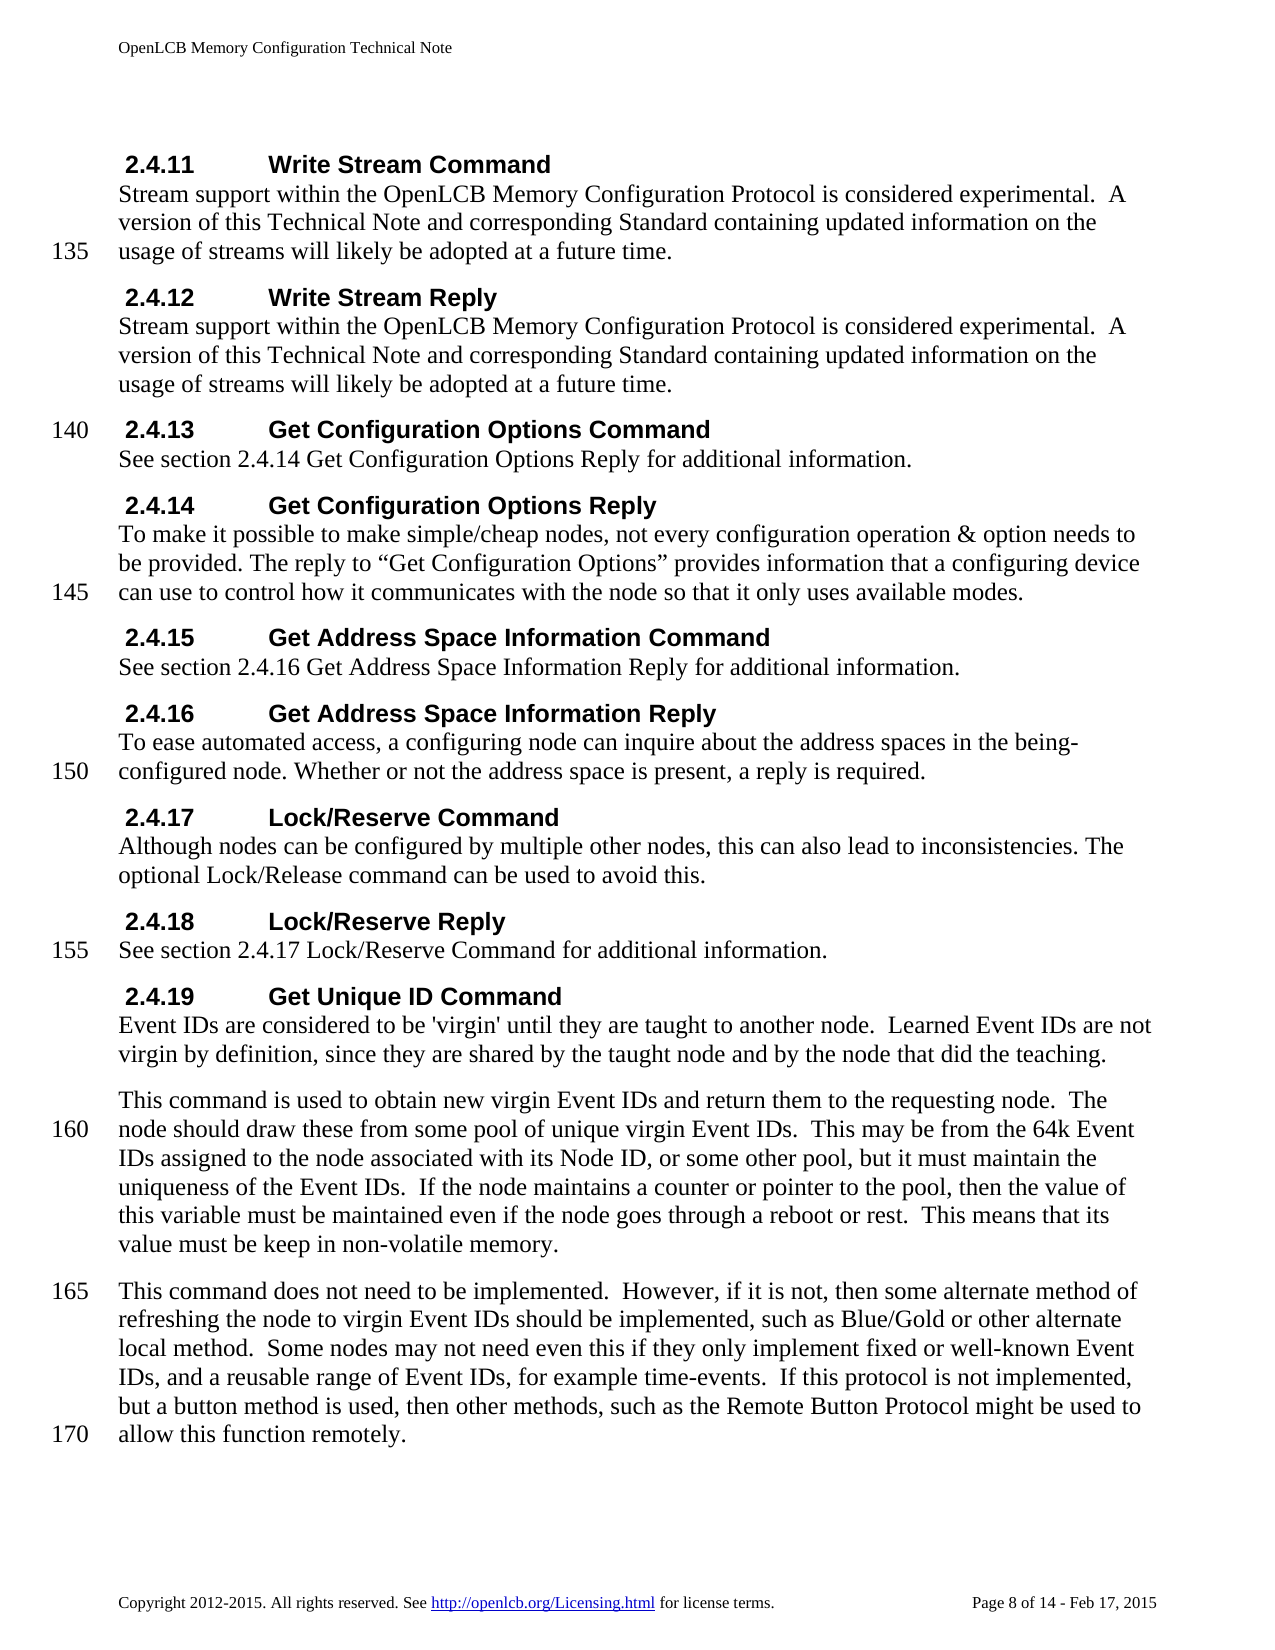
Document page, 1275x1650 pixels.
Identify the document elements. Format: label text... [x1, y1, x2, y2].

subtitle Get Address Space Information Reply [118, 698, 1157, 727]
subtitle Write Stream Command [118, 150, 1157, 179]
text To ease automated access, a configuring node can inquire about the address spaces in the being-configured node. Whether or not the address space is present, a reply is required. [118, 727, 1157, 785]
text To make it possible to make simple/cheap nodes, not every configuration operation & option needs to be provided. The reply to “Get Configuration Options” provides information that a configuring device can use to control how it communicates with the node so that it only uses available modes. [118, 519, 1157, 606]
text See section 2.4.16 Get Address Space Information Reply for additional information. [118, 652, 1157, 681]
text Although nodes can be configured by multiple other nodes, this can also lead to inconsistencies. The optional Lock/Release command can be used to avoid this. [118, 831, 1157, 889]
subtitle Get Configuration Options Reply [118, 491, 1157, 519]
text Stream support within the OpenLCB Memory Configuration Protocol is considered experimental. A version of this Technical Note and corresponding Standard containing updated information on the usage of streams will likely be adopted at a future time. [118, 179, 1157, 265]
subtitle Write Stream Reply [118, 283, 1157, 311]
text Event IDs are considered to be 'virgin' until they are taught to another node. Learned Event IDs are not virgin by definition, since they are shared by the taught node and by the node that did the teaching. [118, 1010, 1157, 1068]
text This command is used to obtain new virgin Event IDs and return them to the requesting node. The node should draw these from some pool of unique virgin Event IDs. This may be from the 64k Event IDs assigned to the node associated with its Node ID, or some other pool, but it must maintain the uniqueness of the Event IDs. If the node maintains a counter or pointer to the pool, then the value of this variable must be maintained even if the node goes through a reboot or rest. This means that its value must be keep in non-volatile memory. [118, 1086, 1157, 1258]
text Stream support within the OpenLCB Memory Configuration Protocol is considered experimental. A version of this Technical Note and corresponding Standard containing updated information on the usage of streams will likely be adopted at a future time. [118, 311, 1157, 398]
subtitle Get Configuration Options Command [118, 415, 1157, 444]
text See section 2.4.14 Get Configuration Options Reply for additional information. [118, 444, 1157, 473]
subtitle Get Address Space Information Command [118, 623, 1157, 652]
subtitle Lock/Reserve Reply [118, 906, 1157, 935]
text See section 2.4.17 Lock/Reserve Command for additional information. [118, 935, 1157, 964]
subtitle Get Unique ID Command [118, 982, 1157, 1010]
subtitle Lock/Reserve Command [118, 802, 1157, 831]
text This command does not need to be implemented. However, if it is not, then some alternate method of refreshing the node to virgin Event IDs should be implemented, such as Blue/Gold or other alternate local method. Some nodes may not need even this if they only implement fixed or well-known Event IDs, and a reusable range of Event IDs, for example time-events. If this protocol is not implemented, but a button method is used, then other methods, such as the Remote Button Protocol might be used to allow this function remotely. [118, 1276, 1157, 1448]
